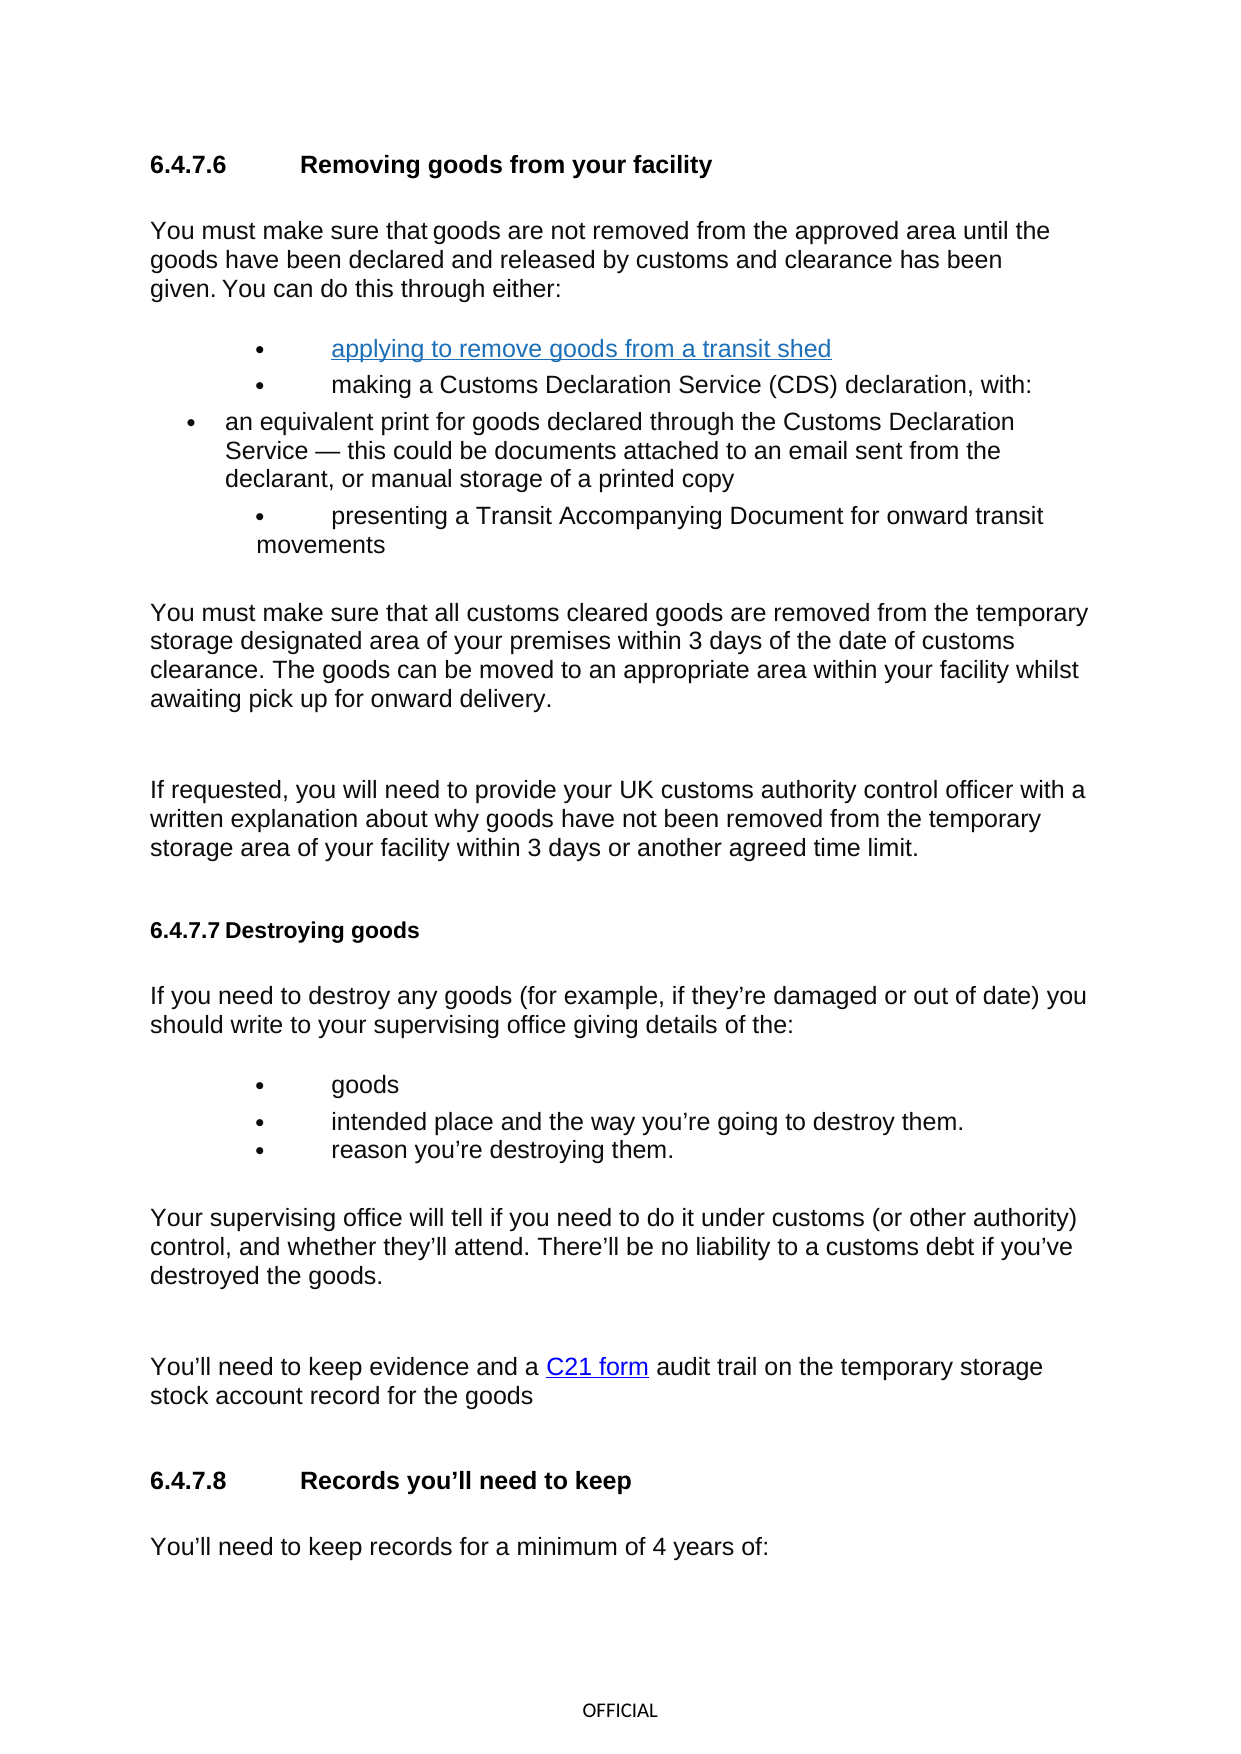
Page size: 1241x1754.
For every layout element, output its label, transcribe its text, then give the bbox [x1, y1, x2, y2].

text Your supervising office will tell if you need to do it under customs (or other authority) control, and whether they’ll attend. There’ll be no liability to a customs debt if you’ve destroyed the goods. [150, 1203, 1090, 1289]
list reason you’re destroying them. [256, 1135, 1090, 1164]
text You’ll need to keep records for a minimum of 4 years of: [150, 1532, 1090, 1561]
subtitle Removing goods from your facility [150, 150, 1090, 179]
list making a Customs Declaration Service (CDS) declaration, with: [256, 370, 1090, 399]
list intended place and the way you’re going to destroy them. [256, 1107, 1090, 1135]
text You must make sure that goods are not removed from the approved area until the goods have been declared and released by customs and clearance has been given. You can do this through either: [150, 216, 1090, 302]
text If requested, you will need to provide your UK customs authority control officer with a written explanation about why goods have not been removed from the temporary storage area of your facility within 3 days or another agreed time limit. [150, 775, 1090, 861]
text You must make sure that all customs cleared goods are removed from the temporary storage designated area of your premises within 3 days of the date of customs clearance. The goods can be moved to an appropriate area within your facility whilst awaiting pick up for onward delivery. [150, 597, 1090, 712]
subtitle Records you’ll need to keep [150, 1466, 1090, 1494]
text If you need to destroy any goods (for example, if they’re damaged or out of date) you should write to your supervising office giving details of the: [150, 981, 1090, 1039]
list presenting a Transit Accompanying Document for onward transit movements [256, 501, 1090, 558]
subtitle Destroying goods [150, 917, 1090, 944]
list an equivalent print for goods declared through the Customs Declaration Service — this could be documents attached to an email sent from the declarant, or manual storage of a printed copy [187, 407, 1090, 493]
list goods [256, 1070, 1090, 1099]
list applying to remove goods from a transit shed [256, 334, 1090, 362]
text You’ll need to keep evidence and a C21 form audit trail on the temporary storage stock account record for the goods [150, 1352, 1090, 1409]
